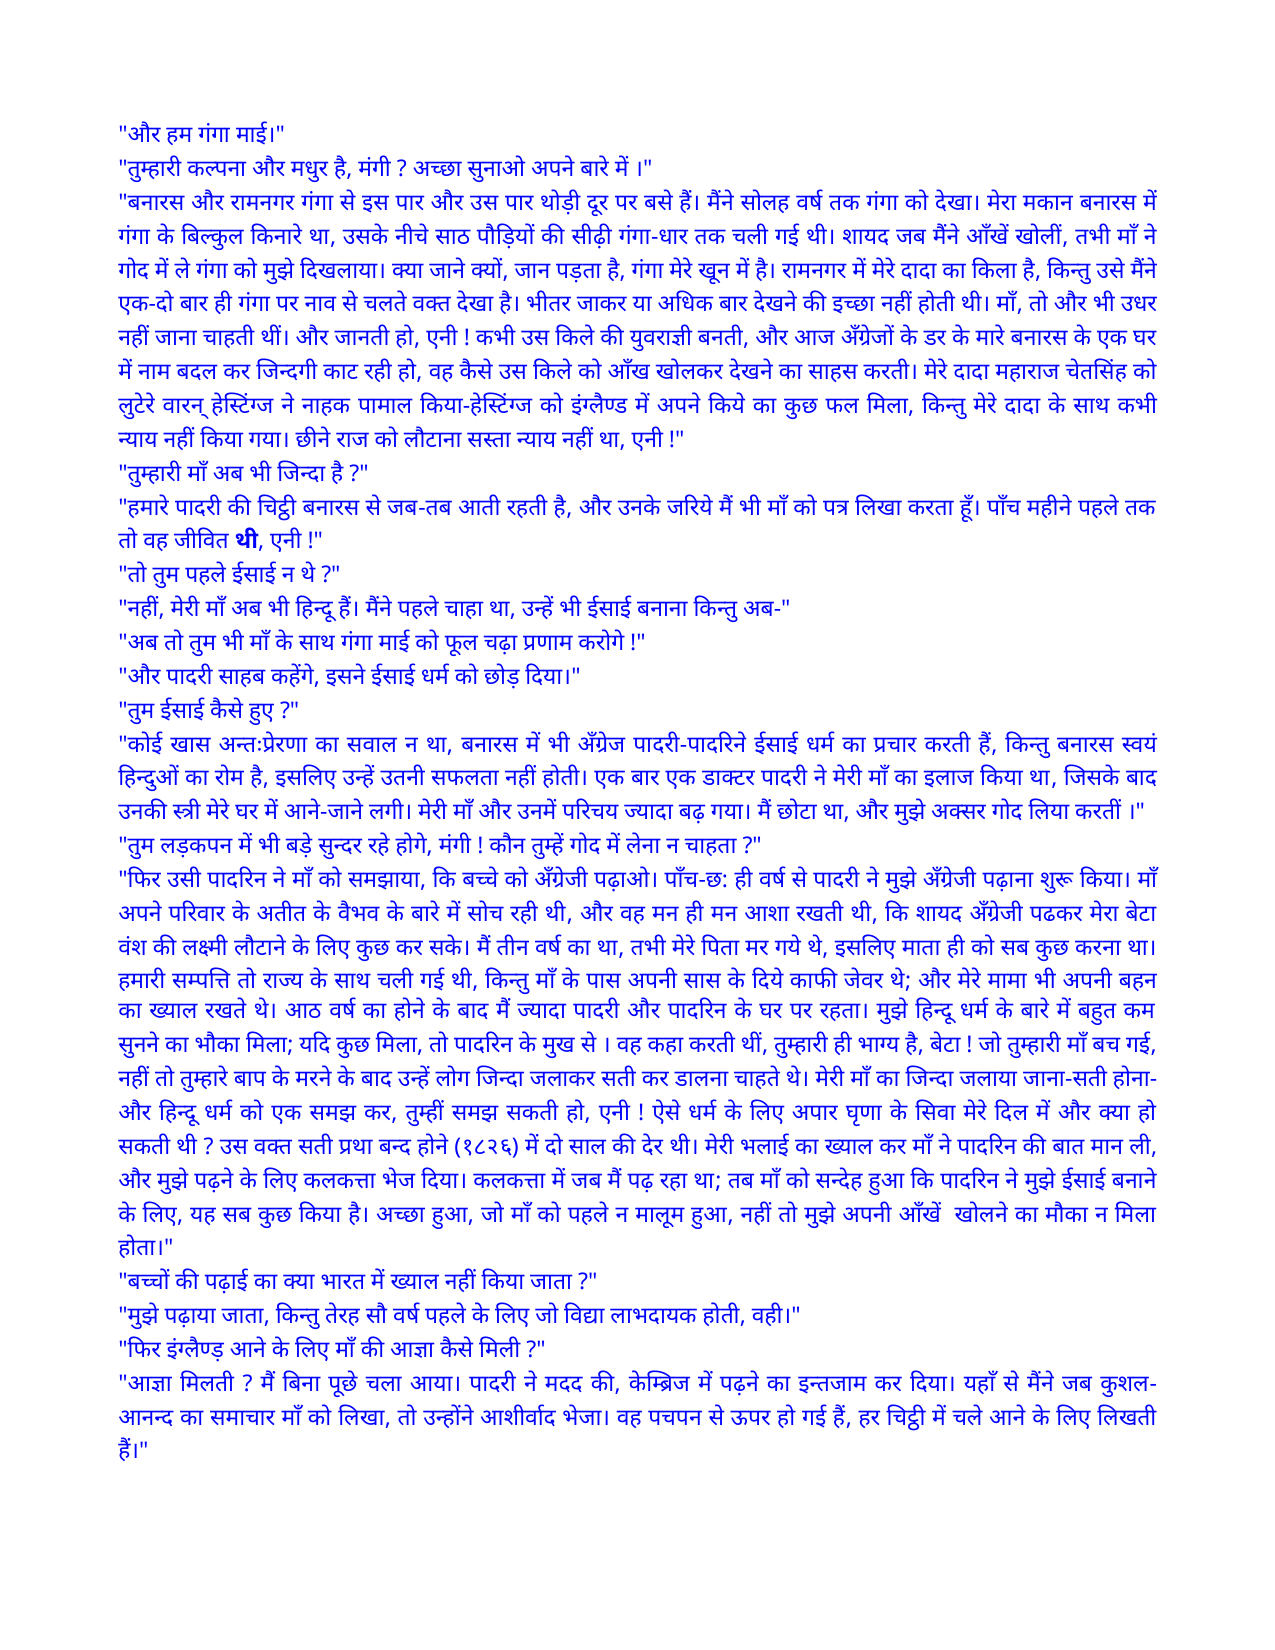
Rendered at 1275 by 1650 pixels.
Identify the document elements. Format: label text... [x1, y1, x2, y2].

text "हमारे पादरी की चिट्ठी बनारस से जब-तब आती रहती है, और उनके जरिये मैं भी माँ को पत्र लिखा करता हूँ। पाँच महीने पहले तक तो वह जीवित थी, एनी !" [118, 491, 1157, 558]
text "आज्ञा मिलती ? मैं बिना पूछे चला आया। पादरी ने मदद की, केम्ब्रिज में पढ़ने का इन्तजाम कर दिया। यहाँ से मैंने जब कुशल-आनन्द का समाचार माँ को लिखा, तो उन्होंने आशीर्वाद भेजा। वह पचपन से ऊपर हो गई हैं, हर चिट्ठी में चले आने के लिए लिखती हैं।" [118, 1367, 1157, 1468]
text "और हम गंगा माई।" [118, 118, 1157, 152]
text "बच्चों की पढ़ाई का क्या भारत में ख्याल नहीं किया जाता ?" [118, 1265, 1157, 1299]
text "अब तो तुम भी माँ के साथ गंगा माई को फूल चढ़ा प्रणाम करोगे !" [118, 626, 1157, 660]
text "तुम्हारी कल्पना और मधुर है, मंगी ? अच्छा सुनाओ अपने बारे में ।" [118, 152, 1157, 186]
text "नहीं, मेरी माँ अब भी हिन्दू हैं। मैंने पहले चाहा था, उन्हें भी ईसाई बनाना किन्तु अब-" [118, 592, 1157, 626]
text "तुम्हारी माँ अब भी जिन्दा है ?" [118, 457, 1157, 491]
text "मुझे पढ़ाया जाता, किन्तु तेरह सौ वर्ष पहले के लिए जो विद्या लाभदायक होती, वही।" [118, 1299, 1157, 1333]
text "तुम लड़कपन में भी बड़े सुन्दर रहे होगे, मंगी ! कौन तुम्हें गोद में लेना न चाहता ?" [118, 829, 1157, 863]
text "बनारस और रामनगर गंगा से इस पार और उस पार थोड़ी दूर पर बसे हैं। मैंने सोलह वर्ष तक गंगा को देखा। मेरा मकान बनारस में गंगा के बिल्कुल किनारे था, उसके नीचे साठ पौड़ियों की सीढ़ी गंगा-धार तक चली गई थी। शायद जब मैंने आँखें खोलीं, तभी माँ ने गोद में ले गंगा को मुझे दिखलाया। क्या जाने क्यों, जान पड़ता है, गंगा मेरे खून में है। रामनगर में मेरे दादा का किला है, किन्तु उसे मैंने एक-दो बार ही गंगा पर नाव से चलते वक्त देखा है। भीतर जाकर या अधिक बार देखने की इच्छा नहीं होती थी। माँ, तो और भी उधर नहीं जाना चाहती थीं। और जानती हो, एनी ! कभी उस किले की युवराज्ञी बनती, और आज अँग्रेजों के डर के मारे बनारस के एक घर में नाम बदल कर जिन्दगी काट रही हो, वह कैसे उस किले को आँख खोलकर देखने का साहस करती। मेरे दादा महाराज चेतसिंह को लुटेरे वारन् हेस्टिंग्ज ने नाहक पामाल किया-हेस्टिंग्ज को इंग्लैण्ड में अपने किये का कुछ फल मिला, किन्तु मेरे दादा के साथ कभी न्याय नहीं किया गया। छीने राज को लौटाना सस्ता न्याय नहीं था, एनी !" [118, 186, 1157, 457]
text "फिर इंग्लैण्ड़ आने के लिए माँ की आज्ञा कैसे मिली ?" [118, 1333, 1157, 1367]
text "कोई खास अन्तःप्रेरणा का सवाल न था, बनारस में भी अँग्रेज पादरी-पादरिने ईसाई धर्म का प्रचार करती हैं, किन्तु बनारस स्वयं हिन्दुओं का रोम है, इसलिए उन्हें उतनी सफलता नहीं होती। एक बार एक डाक्टर पादरी ने मेरी माँ का इलाज किया था, जिसके बाद उनकी स्त्री मेरे घर में आने-जाने लगी। मेरी माँ और उनमें परिचय ज्यादा बढ़ गया। मैं छोटा था, और मुझे अक्सर गोद लिया करतीं ।" [118, 727, 1157, 829]
text "तुम ईसाई कैसे हुए ?" [118, 694, 1157, 727]
text "फिर उसी पादरिन ने माँ को समझाया, कि बच्चे को अँग्रेजी पढ़ाओ। पाँच-छ: ही वर्ष से पादरी ने मुझे अँग्रेजी पढ़ाना शुरू किया। माँ अपने परिवार के अतीत के वैभव के बारे में सोच रही थी, और वह मन ही मन आशा रखती थी, कि शायद अँग्रेजी पढकर मेरा बेटा वंश की लक्ष्मी लौटाने के लिए कुछ कर सके। मैं तीन वर्ष का था, तभी मेरे पिता मर गये थे, इसलिए माता ही को सब कुछ करना था। हमारी सम्पत्ति तो राज्य के साथ चली गई थी, किन्तु माँ के पास अपनी सास के दिये काफी जेवर थे; और मेरे मामा भी अपनी बहन का ख्याल रखते थे। आठ वर्ष का होने के बाद मैं ज्यादा पादरी और पादरिन के घर पर रहता। मुझे हिन्दू धर्म के बारे में बहुत कम सुनने का भौका मिला; यदि कुछ मिला, तो पादरिन के मुख से । वह कहा करती थीं, तुम्हारी ही भाग्य है, बेटा ! जो तुम्हारी माँ बच गई, नहीं तो तुम्हारे बाप के मरने के बाद उन्हें लोग जिन्दा जलाकर सती कर डालना चाहते थे। मेरी माँ का जिन्दा जलाया जाना-सती होना-और हिन्दू धर्म को एक समझ कर, तुम्हीं समझ सकती हो, एनी ! ऐसे धर्म के लिए अपार घृणा के सिवा मेरे दिल में और क्या हो सकती थी ? उस वक्त सती प्रथा बन्द होने (१८२६) में दो साल की देर थी। मेरी भलाई का ख्याल कर माँ ने पादरिन की बात मान ली, और मुझे पढ़ने के लिए कलकत्ता भेज दिया। कलकत्ता में जब मैं पढ़ रहा था; तब माँ को सन्देह हुआ कि पादरिन ने मुझे ईसाई बनाने के लिए, यह सब कुछ किया है। अच्छा हुआ, जो माँ को पहले न मालूम हुआ, नहीं तो मुझे अपनी आँखें खोलने का मौका न मिला होता।" [118, 863, 1157, 1265]
text "और पादरी साहब कहेंगे, इसने ईसाई धर्म को छोड़ दिया।" [118, 660, 1157, 694]
text "तो तुम पहले ईसाई न थे ?" [118, 558, 1157, 592]
